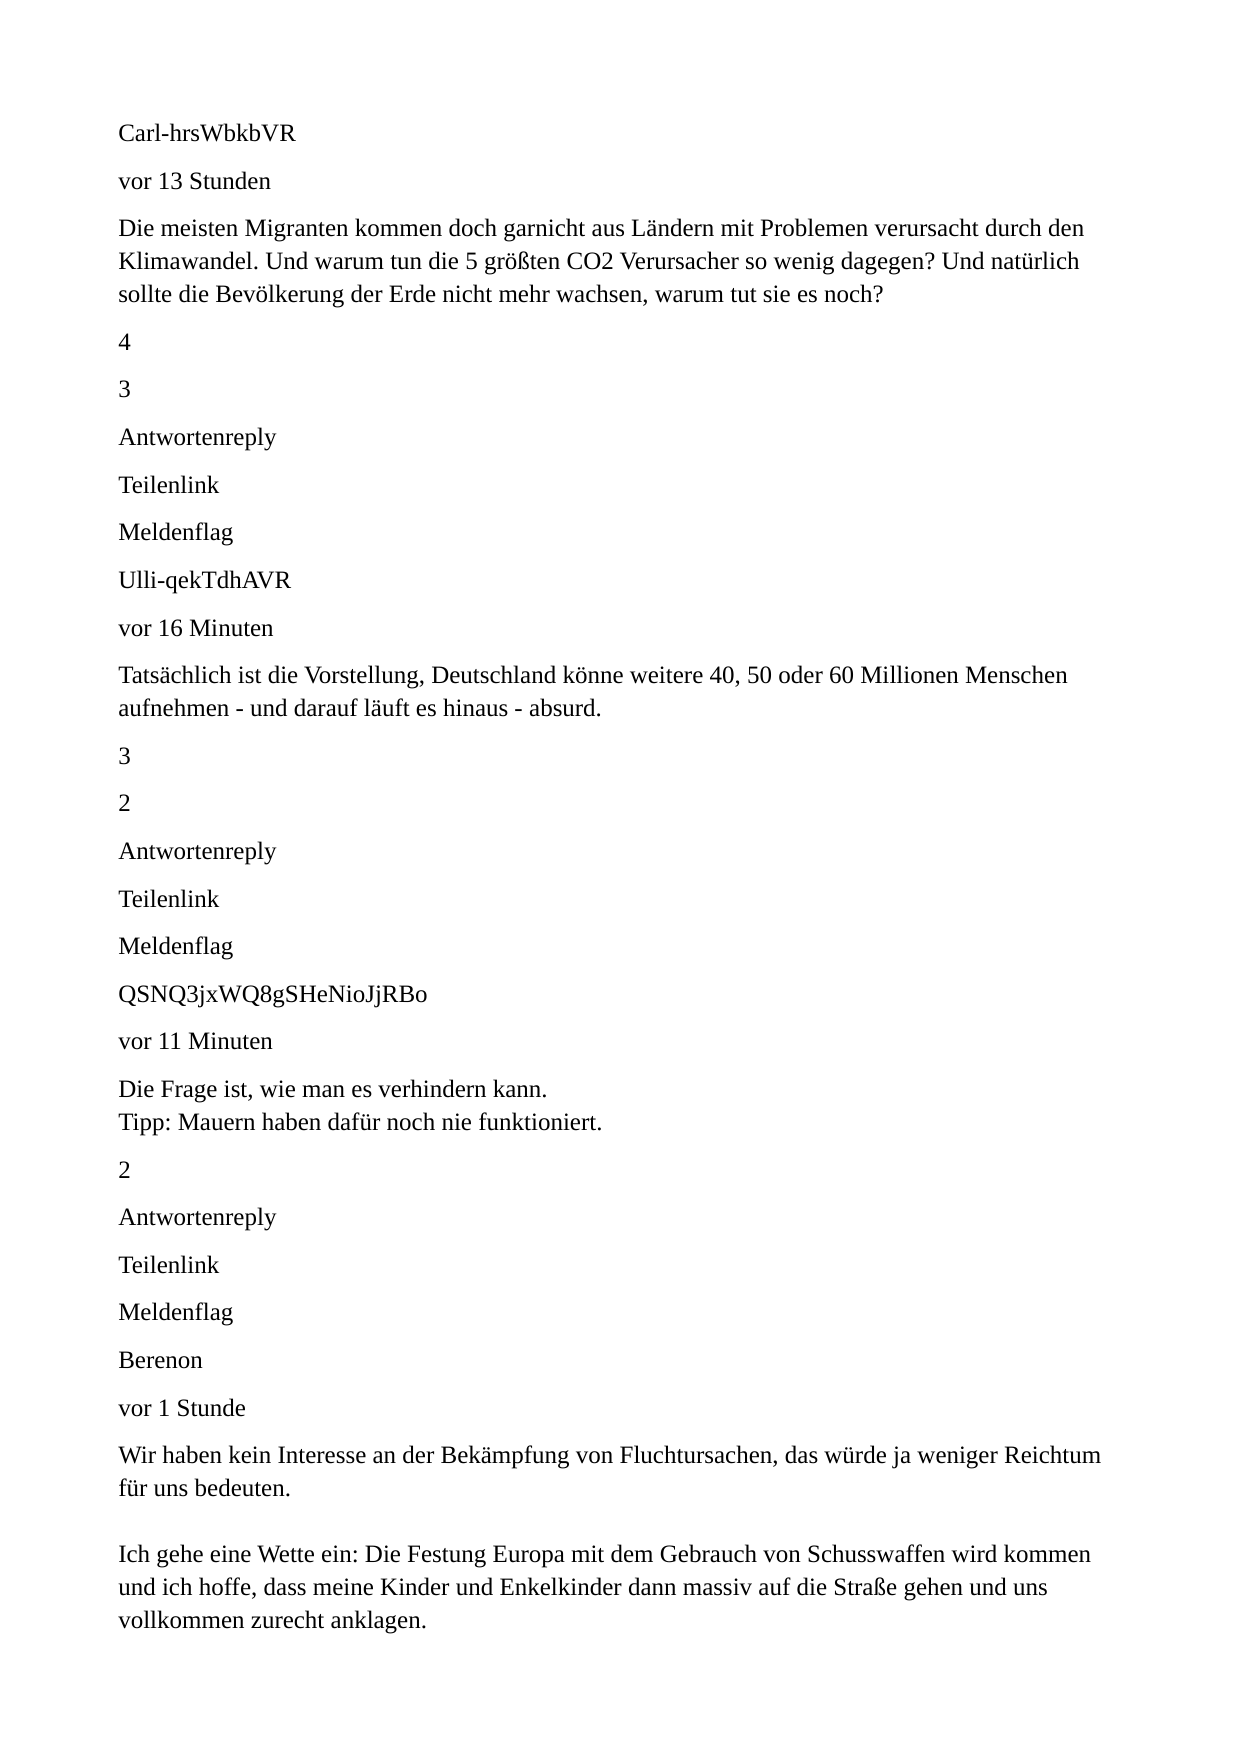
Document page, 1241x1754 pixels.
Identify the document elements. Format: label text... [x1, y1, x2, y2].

text Antwortenreply [118, 836, 1122, 865]
text QSNQ3jxWQ8gSHeNioJjRBo [118, 979, 1122, 1008]
text 2 [118, 788, 1122, 817]
text Teilenlink [118, 470, 1122, 498]
text Meldenflag [118, 931, 1122, 960]
text Ulli-qekTdhAVR [118, 565, 1122, 594]
text Berenon [118, 1345, 1122, 1374]
text Meldenflag [118, 1297, 1122, 1326]
text Carl-hrsWbkbVR [118, 118, 1122, 147]
text Antwortenreply [118, 422, 1122, 451]
text Die meisten Migranten kommen doch garnicht aus Ländern mit Problemen verursacht durch den Klimawandel. Und warum tun die 5 größten CO2 Verursacher so wenig dagegen? Und natürlich sollte die Bevölkerung der Erde nicht mehr wachsen, warum tut sie es noch? [118, 213, 1122, 308]
text Wir haben kein Interesse an der Bekämpfung von Fluchtursachen, das würde ja weniger Reichtum für uns bedeuten. Ich gehe eine Wette ein: Die Festung Europa mit dem Gebrauch von Schusswaffen wird kommen und ich hoffe, dass meine Kinder und Enkelkinder dann massiv auf die Straße gehen und uns vollkommen zurecht anklagen. [118, 1440, 1122, 1634]
text Antwortenreply [118, 1202, 1122, 1231]
text vor 13 Stunden [118, 166, 1122, 194]
text Teilenlink [118, 1250, 1122, 1279]
text Teilenlink [118, 884, 1122, 912]
text Die Frage ist, wie man es verhindern kann. Tipp: Mauern haben dafür noch nie funktioniert. [118, 1074, 1122, 1136]
text Tatsächlich ist die Vorstellung, Deutschland könne weitere 40, 50 oder 60 Millionen Menschen aufnehmen - und darauf läuft es hinaus - absurd. [118, 660, 1122, 722]
text 4 [118, 327, 1122, 356]
text 3 [118, 741, 1122, 769]
text Meldenflag [118, 517, 1122, 546]
text vor 11 Minuten [118, 1026, 1122, 1055]
text vor 16 Minuten [118, 613, 1122, 641]
text vor 1 Stunde [118, 1393, 1122, 1421]
text 2 [118, 1155, 1122, 1183]
text 3 [118, 374, 1122, 403]
